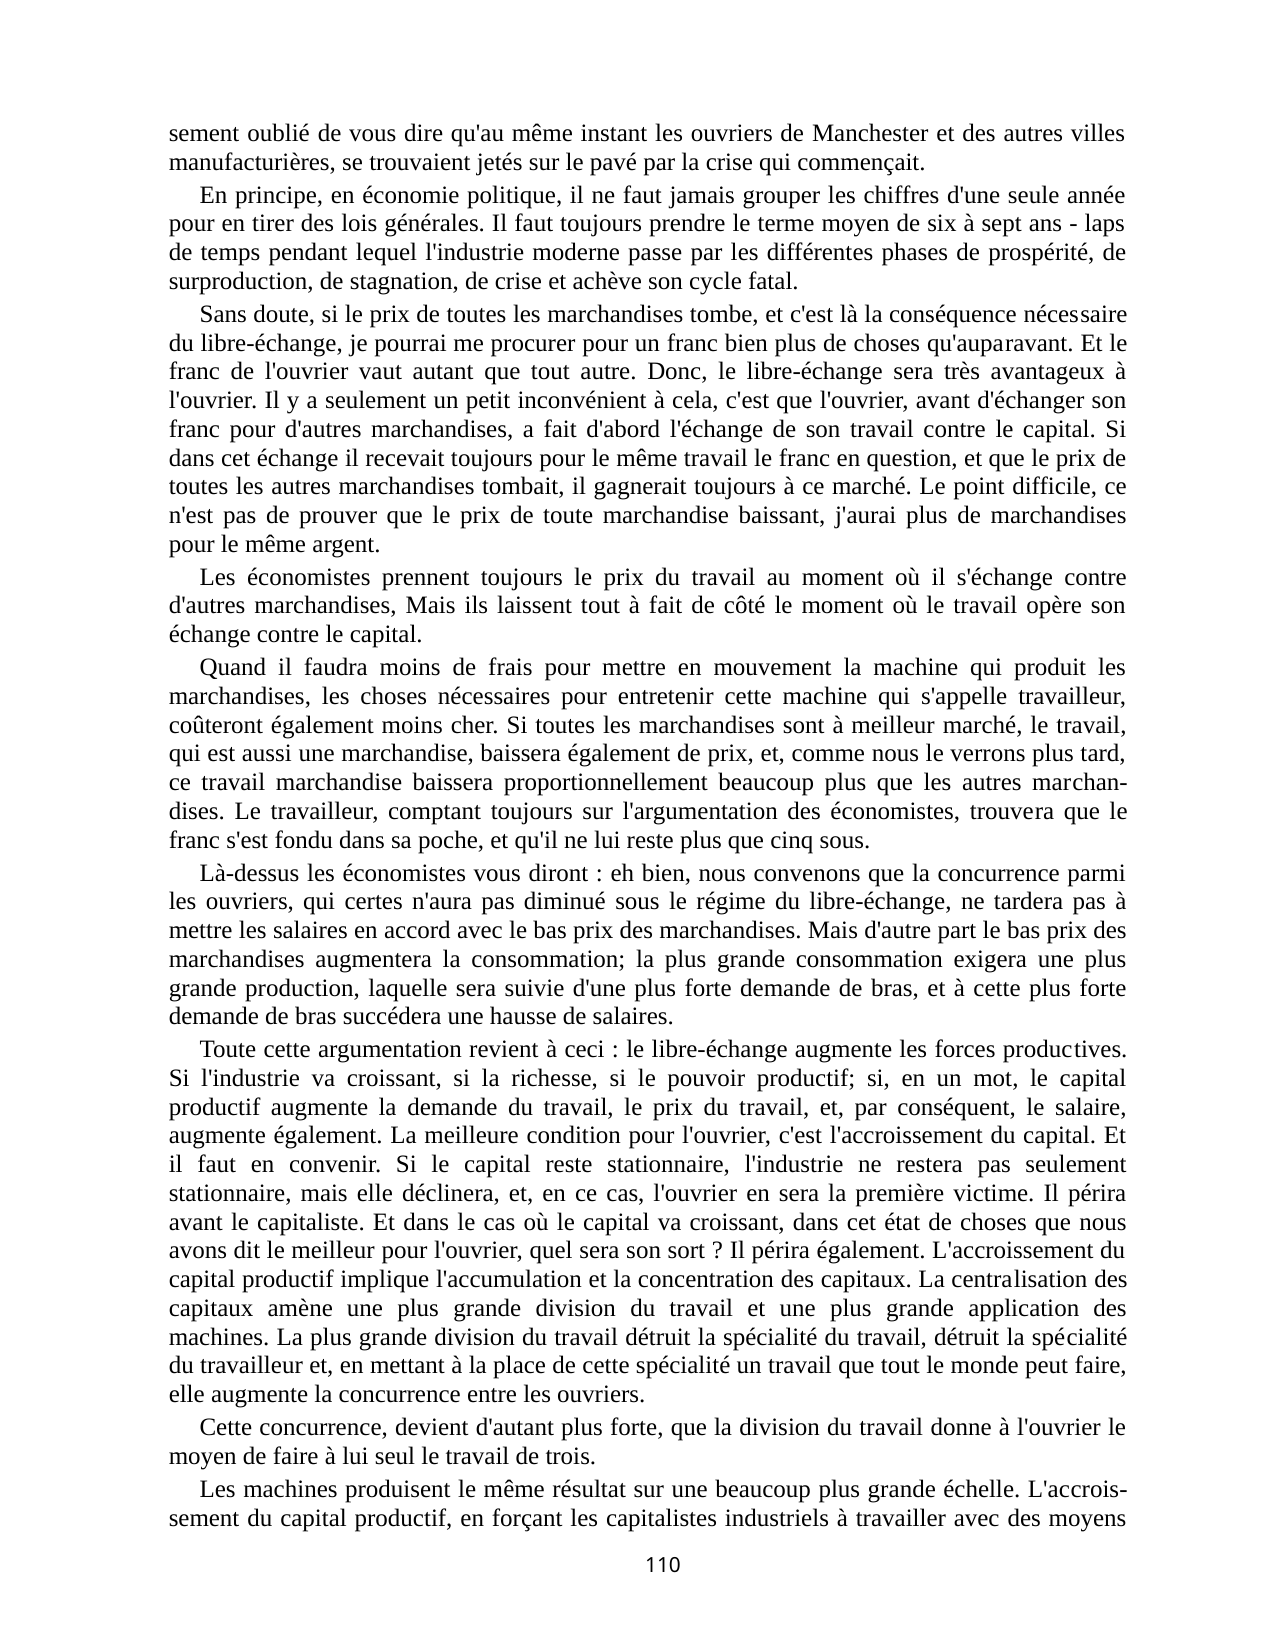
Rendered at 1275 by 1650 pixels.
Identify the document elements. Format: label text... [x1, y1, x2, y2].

text sement oublié de vous dire qu'au même instant les ouvriers de Manchester et des autres villes manufacturières, se trouvaient jetés sur le pavé par la crise qui commençait. [168, 118, 1127, 176]
text En principe, en économie politique, il ne faut jamais grouper les chiffres d'une seule année pour en tirer des lois générales. Il faut toujours prendre le terme moyen de six à sept ans - laps de temps pendant lequel l'industrie moderne passe par les différentes phases de prospérité, de surproduction, de stagnation, de crise et achève son cycle fatal. [168, 180, 1127, 295]
text Là-dessus les économistes vous diront : eh bien, nous convenons que la concurrence parmi les ouvriers, qui certes n'aura pas diminué sous le régime du libre-échange, ne tardera pas à mettre les salaires en accord avec le bas prix des marchandises. Mais d'autre part le bas prix des marchandises augmentera la consommation; la plus grande consommation exigera une plus grande produc­tion, laquelle sera suivie d'une plus forte demande de bras, et à cette plus forte demande de bras succédera une hausse de salaires. [168, 858, 1127, 1030]
text Quand il faudra moins de frais pour mettre en mouvement la machine qui produit les marchandises, les choses nécessaires pour entretenir cette machine qui s'appelle travailleur, coûteront également moins cher. Si toutes les marchandises sont à meilleur marché, le travail, qui est aussi une marchandise, baissera également de prix, et, comme nous le verrons plus tard, ce travail marchandise baissera proportionnellement beaucoup plus que les autres mar­chan­dises. Le travailleur, comptant toujours sur l'argumentation des économistes, trouve­ra que le franc s'est fondu dans sa poche, et qu'il ne lui reste plus que cinq sous. [168, 652, 1127, 853]
text Sans doute, si le prix de toutes les marchandises tombe, et c'est là la conséquence néces­saire du libre-échange, je pourrai me procurer pour un franc bien plus de choses qu'aupa­ravant. Et le franc de l'ouvrier vaut autant que tout autre. Donc, le libre-échange sera très avantageux à l'ouvrier. Il y a seulement un petit inconvénient à cela, c'est que l'ouvrier, avant d'échanger son franc pour d'autres marchandises, a fait d'abord l'échange de son travail contre le capital. Si dans cet échange il recevait toujours pour le même travail le franc en question, et que le prix de toutes les autres marchandises tombait, il gagnerait toujours à ce marché. Le point difficile, ce n'est pas de prouver que le prix de toute marchandise baissant, j'aurai plus de marchandises pour le même argent. [168, 299, 1127, 558]
text Les économistes prennent toujours le prix du travail au moment où il s'échange contre d'autres marchandises, Mais ils laissent tout à fait de côté le moment où le travail opère son échange contre le capital. [168, 562, 1127, 648]
text Cette concurrence, devient d'autant plus forte, que la division du travail donne à l'ouvrier le moyen de faire à lui seul le travail de trois. [168, 1412, 1127, 1470]
text Les machines produisent le même résultat sur une beaucoup plus grande échelle. L'ac­crois­sement du capital productif, en forçant les capitalistes industriels à travailler avec des moyens [168, 1474, 1127, 1531]
text Toute cette argumentation revient à ceci : le libre-échange augmente les forces produc­tives. Si l'industrie va croissant, si la richesse, si le pouvoir productif; si, en un mot, le capital productif augmente la demande du travail, le prix du travail, et, par conséquent, le salaire, augmente également. La meilleure condition pour l'ouvrier, c'est l'accroissement du capital. Et il faut en convenir. Si le capital reste stationnaire, l'industrie ne restera pas seulement stationnaire, mais elle déclinera, et, en ce cas, l'ouvrier en sera la première victime. Il périra avant le capitaliste. Et dans le cas où le capital va croissant, dans cet état de choses que nous avons dit le meilleur pour l'ouvrier, quel sera son sort ? Il périra également. L'accroissement du capital productif implique l'accumulation et la concentration des capitaux. La centra­lisation des capitaux amène une plus grande division du travail et une plus grande application des machines. La plus grande division du travail détruit la spécialité du travail, détruit la spé­ci­alité du travailleur et, en mettant à la place de cette spécialité un travail que tout le monde peut faire, elle augmente la concurrence entre les ouvriers. [168, 1034, 1127, 1408]
